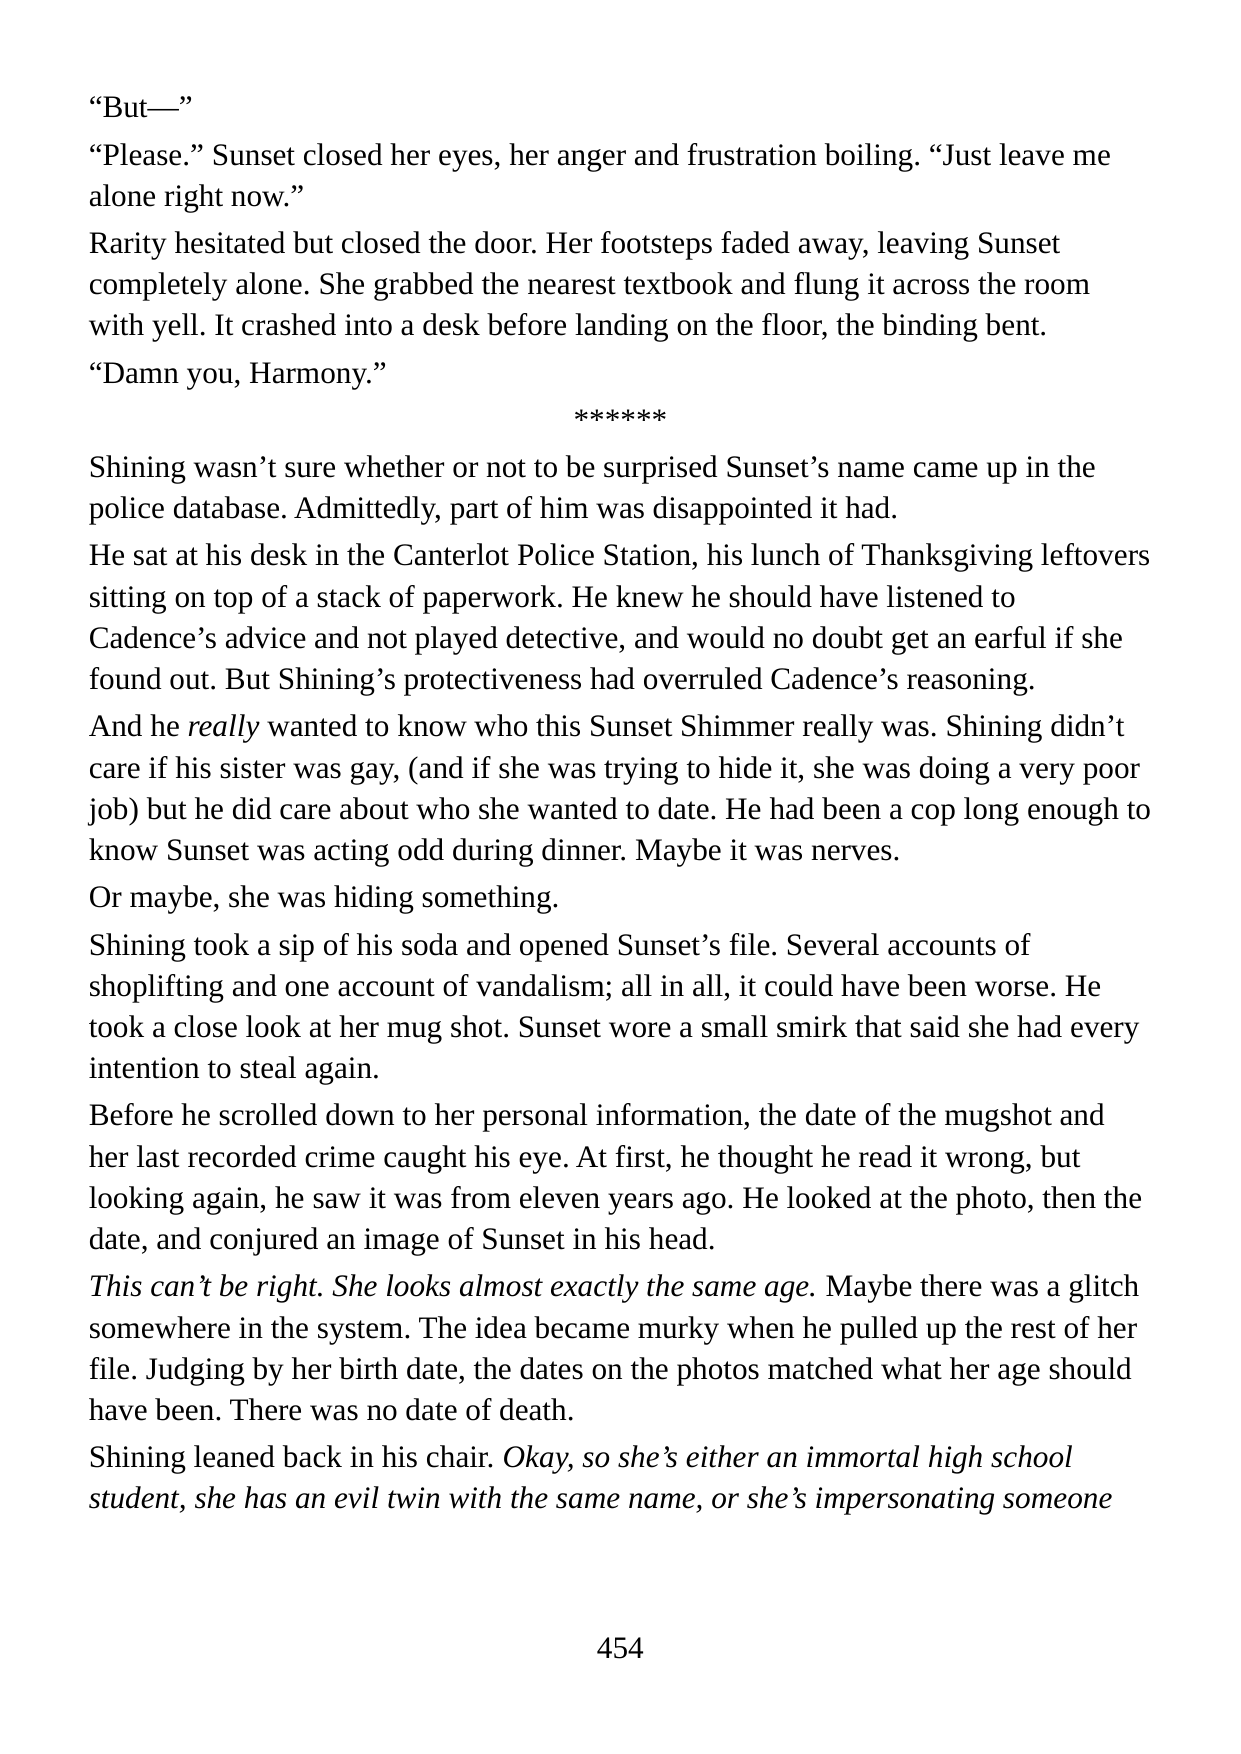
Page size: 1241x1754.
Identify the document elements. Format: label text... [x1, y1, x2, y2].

text Shining leaned back in his chair. Okay, so she’s either an immortal high school student, she has an evil twin with the same name, or she’s impersonating someone [88, 1438, 1152, 1516]
text ****** [88, 401, 1152, 437]
text Rarity hesitated but closed the door. Her footsteps faded away, leaving Sunset completely alone. She grabbed the nearest textbook and flung it across the room with yell. It crashed into a desk before landing on the floor, the binding bent. [88, 224, 1152, 343]
text “Damn you, Harmony.” [88, 354, 1152, 390]
text “Please.” Sunset closed her eyes, her anger and frustration boiling. “Just leave me alone right now.” [88, 136, 1152, 213]
text Before he scrolled down to her personal information, the date of the mugshot and her last recorded crime caught his eye. At first, he thought he read it wrong, but looking again, he saw it was from eleven years ago. He looked at the photo, then the date, and conjured an image of Sunset in his head. [88, 1097, 1152, 1256]
text “But—” [88, 88, 1152, 124]
text Shining wasn’t sure whether or not to be surprised Sunset’s name came up in the police database. Admittedly, part of him was disappointed it had. [88, 448, 1152, 525]
text Or maybe, she was hiding something. [88, 878, 1152, 914]
text He sat at his desk in the Canterlot Police Station, his lunch of Thanksgiving leftovers sitting on top of a stack of paperwork. He knew he should have listened to Cadence’s advice and not played detective, and would no doubt get an earful if she found out. But Shining’s protectiveness had overruled Cadence’s reasoning. [88, 537, 1152, 696]
text This can’t be right. She looks almost exactly the same age. Maybe there was a glitch somewhere in the system. The idea became murky when he pulled up the rest of her file. Judging by her birth date, the dates on the photos matched what her age should have been. There was no date of death. [88, 1268, 1152, 1427]
text And he really wanted to know who this Sunset Shimmer really was. Shining didn’t care if his sister was gay, (and if she was trying to hide it, she was doing a very poor job) but he did care about who she wanted to date. He had been a cop long enough to know Sunset was acting odd during dinner. Maybe it was nerves. [88, 708, 1152, 867]
text Shining took a sip of his soda and opened Sunset’s file. Several accounts of shoplifting and one account of vandalism; all in all, it could have been worse. He took a close look at her mug shot. Sunset wore a small smirk that said she had every intention to steal again. [88, 926, 1152, 1085]
